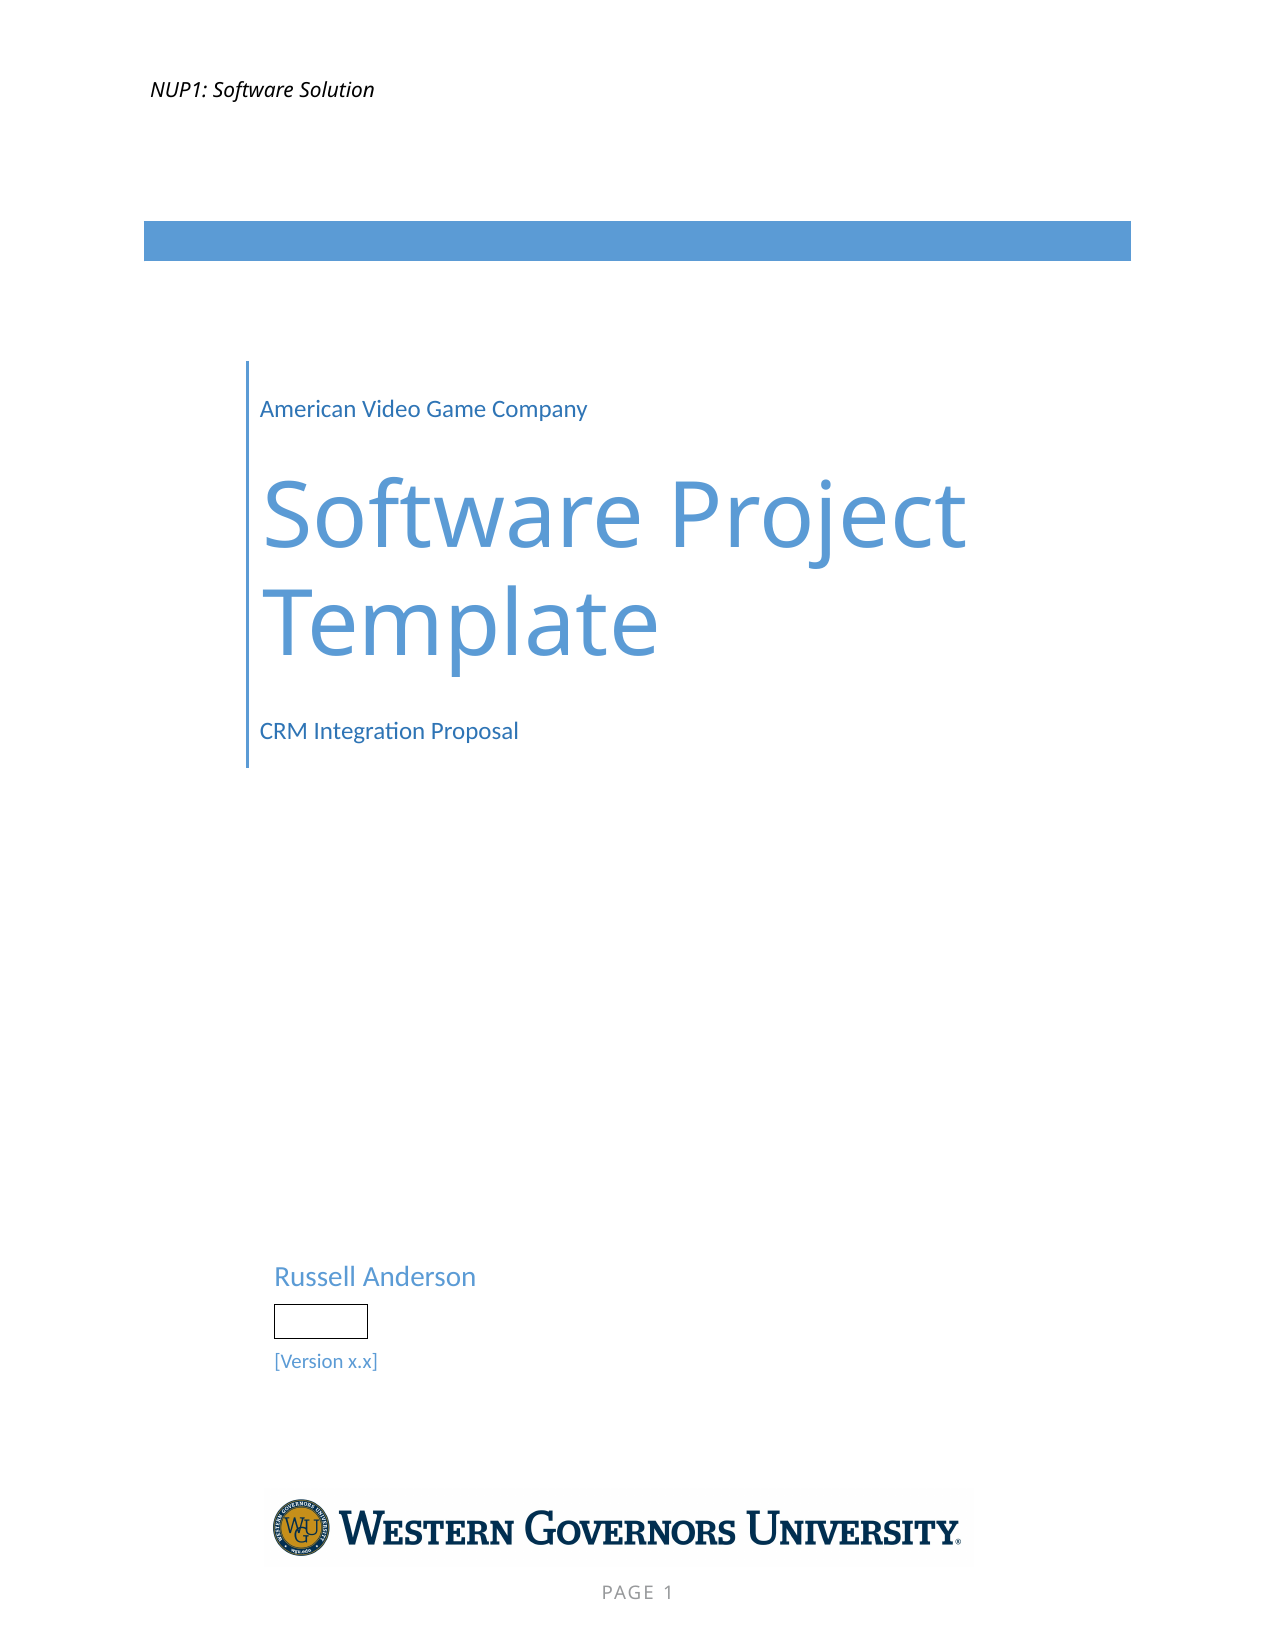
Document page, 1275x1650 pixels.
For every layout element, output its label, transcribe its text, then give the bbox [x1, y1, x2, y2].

picture [263, 1488, 974, 1567]
table_cell CRM Integration Proposal [249, 682, 1027, 768]
table_header American Video Game Company [249, 361, 1027, 447]
table_header Russell Anderson [Version x.x] [262, 1225, 1013, 1397]
table_cell Software Project Template [249, 447, 1027, 682]
